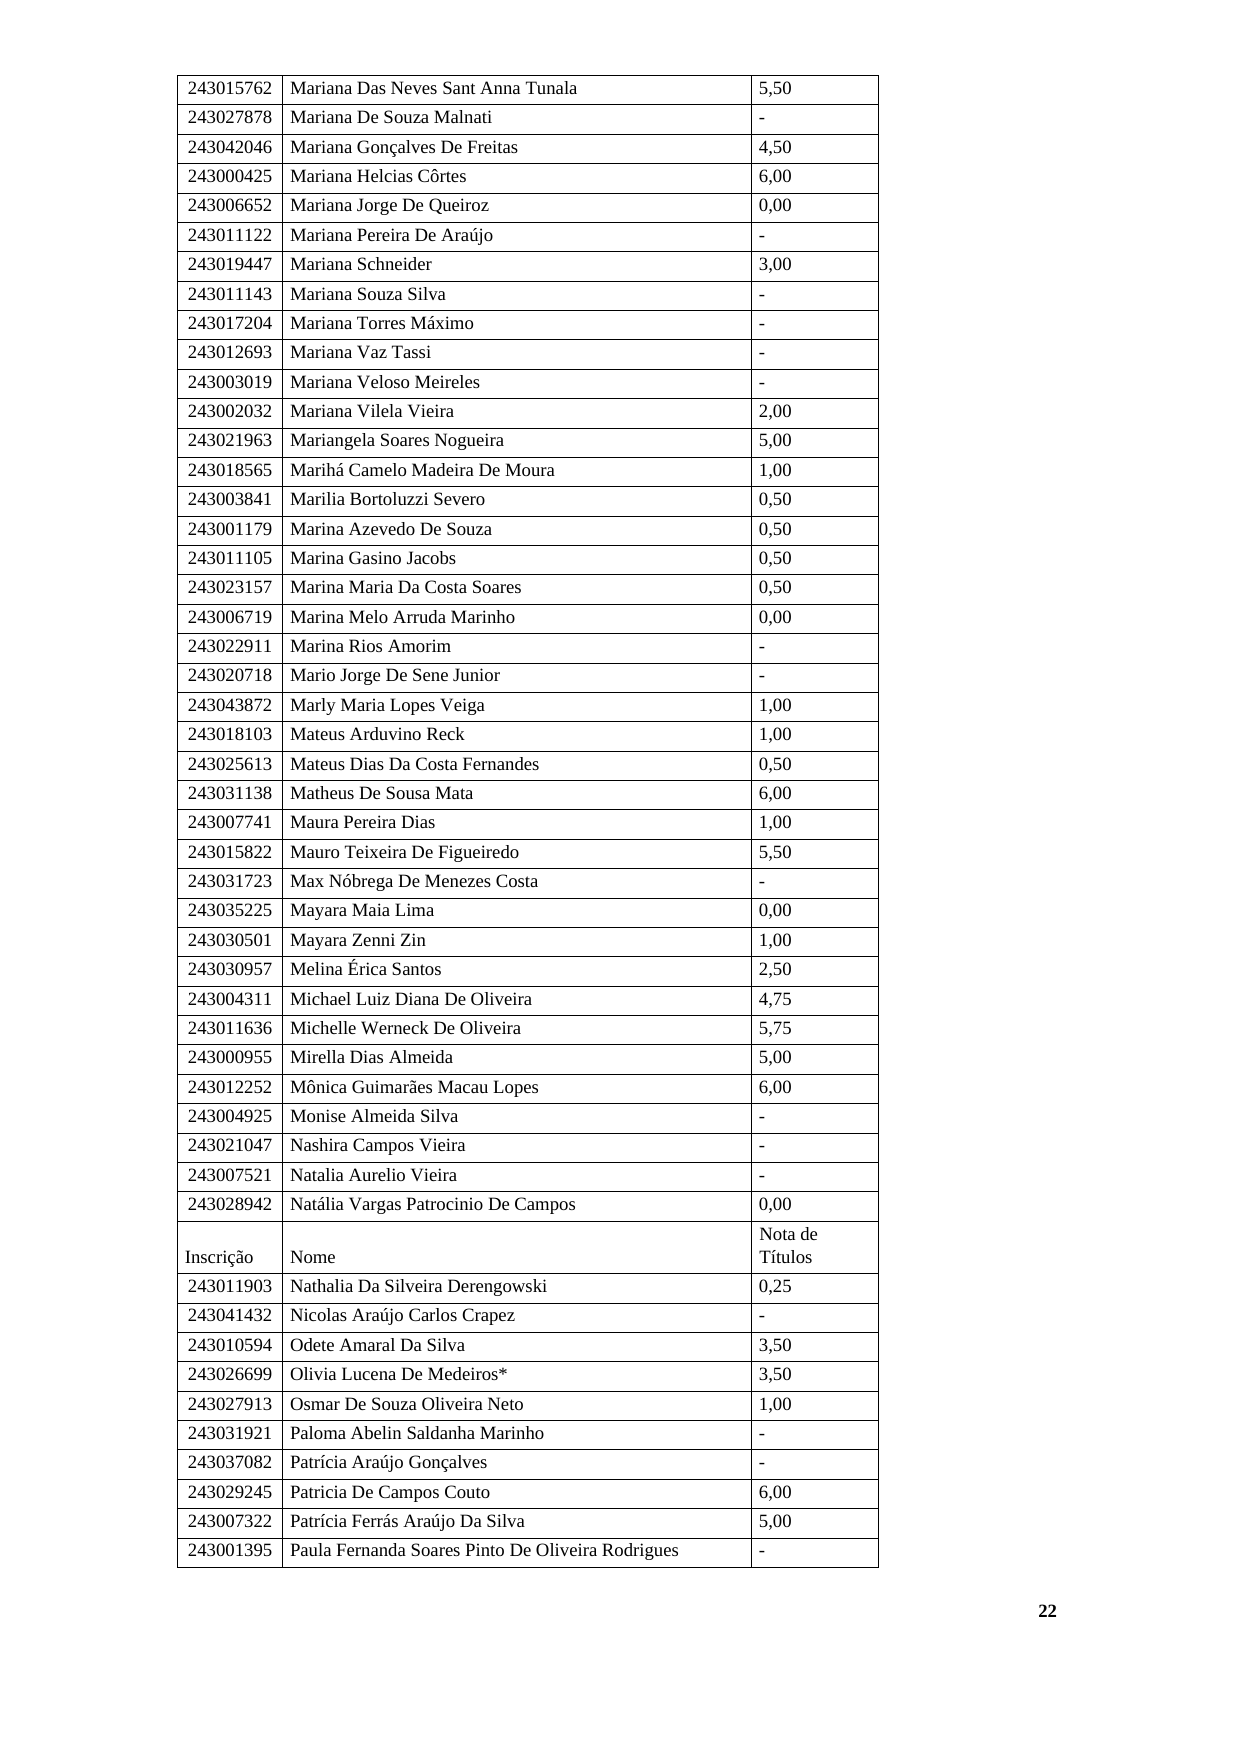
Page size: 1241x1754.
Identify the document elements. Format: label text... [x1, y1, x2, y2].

table_cell Osmar De Souza Oliveira Neto [283, 1392, 751, 1420]
table_cell Max Nóbrega De Menezes Costa [283, 869, 751, 897]
table_cell Odete Amaral Da Silva [283, 1333, 751, 1361]
table_cell Marilia Bortoluzzi Severo [283, 487, 751, 516]
table_cell Marina Rios Amorim [283, 634, 751, 662]
table_cell 5,50 [752, 840, 878, 868]
table_cell 5,00 [752, 1045, 878, 1074]
table_cell 243006719 [178, 605, 282, 633]
table_cell 243023157 [178, 575, 282, 604]
table_cell 0,50 [752, 546, 878, 574]
table_cell Melina Érica Santos [283, 957, 751, 986]
table_cell 0,50 [752, 575, 878, 604]
table_cell 1,00 [752, 693, 878, 721]
table_cell - [752, 370, 878, 398]
table_cell 243011105 [178, 546, 282, 574]
table_cell 243031723 [178, 869, 282, 897]
table_cell Patrícia Ferrás Araújo Da Silva [283, 1509, 751, 1537]
table_cell Maura Pereira Dias [283, 810, 751, 839]
table_cell 243007741 [178, 810, 282, 839]
table_cell 243027913 [178, 1392, 282, 1420]
table_cell 1,00 [752, 810, 878, 839]
table_cell Mariana Das Neves Sant Anna Tunala [283, 76, 751, 104]
table_cell - [752, 1163, 878, 1191]
table_cell 6,00 [752, 164, 878, 192]
table_cell Mariana Vilela Vieira [283, 399, 751, 427]
table_cell 243043872 [178, 693, 282, 721]
table_cell Mirella Dias Almeida [283, 1045, 751, 1074]
table_cell Mayara Zenni Zin [283, 928, 751, 956]
table_cell 243026699 [178, 1362, 282, 1391]
table_cell 5,00 [752, 429, 878, 457]
table_cell 243019447 [178, 252, 282, 281]
table_cell 243027878 [178, 105, 282, 134]
table_cell - [752, 311, 878, 339]
table_cell Mariangela Soares Nogueira [283, 429, 751, 457]
table_cell 243007322 [178, 1509, 282, 1537]
table_cell 0,00 [752, 899, 878, 927]
table_cell Michael Luiz Diana De Oliveira [283, 987, 751, 1015]
table_cell 0,00 [752, 605, 878, 633]
table_cell 243002032 [178, 399, 282, 427]
table_cell 3,50 [752, 1333, 878, 1361]
table_cell 243007521 [178, 1163, 282, 1191]
table_cell 5,75 [752, 1016, 878, 1044]
table_cell Mariana Torres Máximo [283, 311, 751, 339]
table_cell 2,50 [752, 957, 878, 986]
table_cell 6,00 [752, 781, 878, 809]
table_cell Mateus Arduvino Reck [283, 722, 751, 751]
table_cell Marina Maria Da Costa Soares [283, 575, 751, 604]
table_cell Nicolas Araújo Carlos Crapez [283, 1304, 751, 1332]
table_cell 243003019 [178, 370, 282, 398]
table_cell Mariana Helcias Côrtes [283, 164, 751, 192]
table_cell 0,25 [752, 1274, 878, 1302]
table_cell Olivia Lucena De Medeiros* [283, 1362, 751, 1391]
table_cell 243031138 [178, 781, 282, 809]
table_cell 1,00 [752, 1392, 878, 1420]
table_cell 243041432 [178, 1304, 282, 1332]
table_cell Mônica Guimarães Macau Lopes [283, 1075, 751, 1103]
table_cell 3,50 [752, 1362, 878, 1391]
table_cell Mateus Dias Da Costa Fernandes [283, 752, 751, 780]
table_cell 4,50 [752, 135, 878, 163]
table_cell 0,50 [752, 752, 878, 780]
table_cell 243003841 [178, 487, 282, 516]
table_cell 243000955 [178, 1045, 282, 1074]
table_cell 5,50 [752, 76, 878, 104]
table_cell 243022911 [178, 634, 282, 662]
table_cell Nathalia Da Silveira Derengowski [283, 1274, 751, 1302]
table_cell Patrícia Araújo Gonçalves [283, 1450, 751, 1479]
table_cell 243021047 [178, 1134, 282, 1162]
table_cell Michelle Werneck De Oliveira [283, 1016, 751, 1044]
table_cell Mariana Schneider [283, 252, 751, 281]
table_cell 243015822 [178, 840, 282, 868]
table_cell Nota de Títulos [752, 1222, 878, 1273]
table_cell 2,00 [752, 399, 878, 427]
table_cell Mariana Gonçalves De Freitas [283, 135, 751, 163]
table_cell 243017204 [178, 311, 282, 339]
table_cell 243011903 [178, 1274, 282, 1302]
table_cell 243030501 [178, 928, 282, 956]
table_cell Matheus De Sousa Mata [283, 781, 751, 809]
table_cell 0,00 [752, 1192, 878, 1221]
table_cell 243021963 [178, 429, 282, 457]
table_cell 243010594 [178, 1333, 282, 1361]
table_cell 6,00 [752, 1075, 878, 1103]
table_cell - [752, 1539, 878, 1567]
table_cell Patricia De Campos Couto [283, 1480, 751, 1508]
table_cell 243012252 [178, 1075, 282, 1103]
table_cell Mariana Souza Silva [283, 282, 751, 310]
table_cell Marihá Camelo Madeira De Moura [283, 458, 751, 486]
table_cell 243031921 [178, 1421, 282, 1449]
table_cell Nome [283, 1222, 751, 1273]
table_cell Inscrição [178, 1222, 282, 1273]
table_cell 243011636 [178, 1016, 282, 1044]
table_cell - [752, 664, 878, 692]
table_cell 0,50 [752, 517, 878, 545]
table_cell 3,00 [752, 252, 878, 281]
table_cell 243004311 [178, 987, 282, 1015]
table_cell 243025613 [178, 752, 282, 780]
table_cell 243035225 [178, 899, 282, 927]
table_cell 243015762 [178, 76, 282, 104]
table_cell Mayara Maia Lima [283, 899, 751, 927]
table_cell 243042046 [178, 135, 282, 163]
table_cell - [752, 1450, 878, 1479]
table_cell 0,50 [752, 487, 878, 516]
table_cell Paloma Abelin Saldanha Marinho [283, 1421, 751, 1449]
table_cell 243037082 [178, 1450, 282, 1479]
table_cell 243001395 [178, 1539, 282, 1567]
table_cell 243028942 [178, 1192, 282, 1221]
table_cell 243020718 [178, 664, 282, 692]
table_cell - [752, 1304, 878, 1332]
table_cell 4,75 [752, 987, 878, 1015]
table_cell 243030957 [178, 957, 282, 986]
table_cell Mario Jorge De Sene Junior [283, 664, 751, 692]
table_cell - [752, 634, 878, 662]
table_cell Natalia Aurelio Vieira [283, 1163, 751, 1191]
table_cell - [752, 869, 878, 897]
table_cell 243011122 [178, 223, 282, 251]
table_cell Nashira Campos Vieira [283, 1134, 751, 1162]
table_cell 243011143 [178, 282, 282, 310]
table_cell 243029245 [178, 1480, 282, 1508]
table_cell Natália Vargas Patrocinio De Campos [283, 1192, 751, 1221]
table_cell 1,00 [752, 928, 878, 956]
table_cell - [752, 1134, 878, 1162]
table_cell 243001179 [178, 517, 282, 545]
table_cell - [752, 1421, 878, 1449]
table_cell - [752, 1104, 878, 1132]
table_cell 243006652 [178, 194, 282, 222]
table_cell - [752, 340, 878, 369]
table_cell - [752, 223, 878, 251]
table_cell Paula Fernanda Soares Pinto De Oliveira Rodrigues [283, 1539, 751, 1567]
table_cell 243000425 [178, 164, 282, 192]
table_cell 243018103 [178, 722, 282, 751]
table_cell Marina Melo Arruda Marinho [283, 605, 751, 633]
table_cell Marly Maria Lopes Veiga [283, 693, 751, 721]
table_cell Mariana Veloso Meireles [283, 370, 751, 398]
table_cell Mariana Vaz Tassi [283, 340, 751, 369]
table_cell 6,00 [752, 1480, 878, 1508]
table_cell Mariana Pereira De Araújo [283, 223, 751, 251]
table_cell Marina Azevedo De Souza [283, 517, 751, 545]
table_cell Monise Almeida Silva [283, 1104, 751, 1132]
table_cell - [752, 282, 878, 310]
table_cell 5,00 [752, 1509, 878, 1537]
table_cell 243004925 [178, 1104, 282, 1132]
table_cell Mariana Jorge De Queiroz [283, 194, 751, 222]
table_cell 1,00 [752, 722, 878, 751]
table_cell 0,00 [752, 194, 878, 222]
table_cell - [752, 105, 878, 134]
table_cell Mariana De Souza Malnati [283, 105, 751, 134]
table_cell 243012693 [178, 340, 282, 369]
table_cell 243018565 [178, 458, 282, 486]
table_cell 1,00 [752, 458, 878, 486]
table_cell Mauro Teixeira De Figueiredo [283, 840, 751, 868]
table_cell Marina Gasino Jacobs [283, 546, 751, 574]
